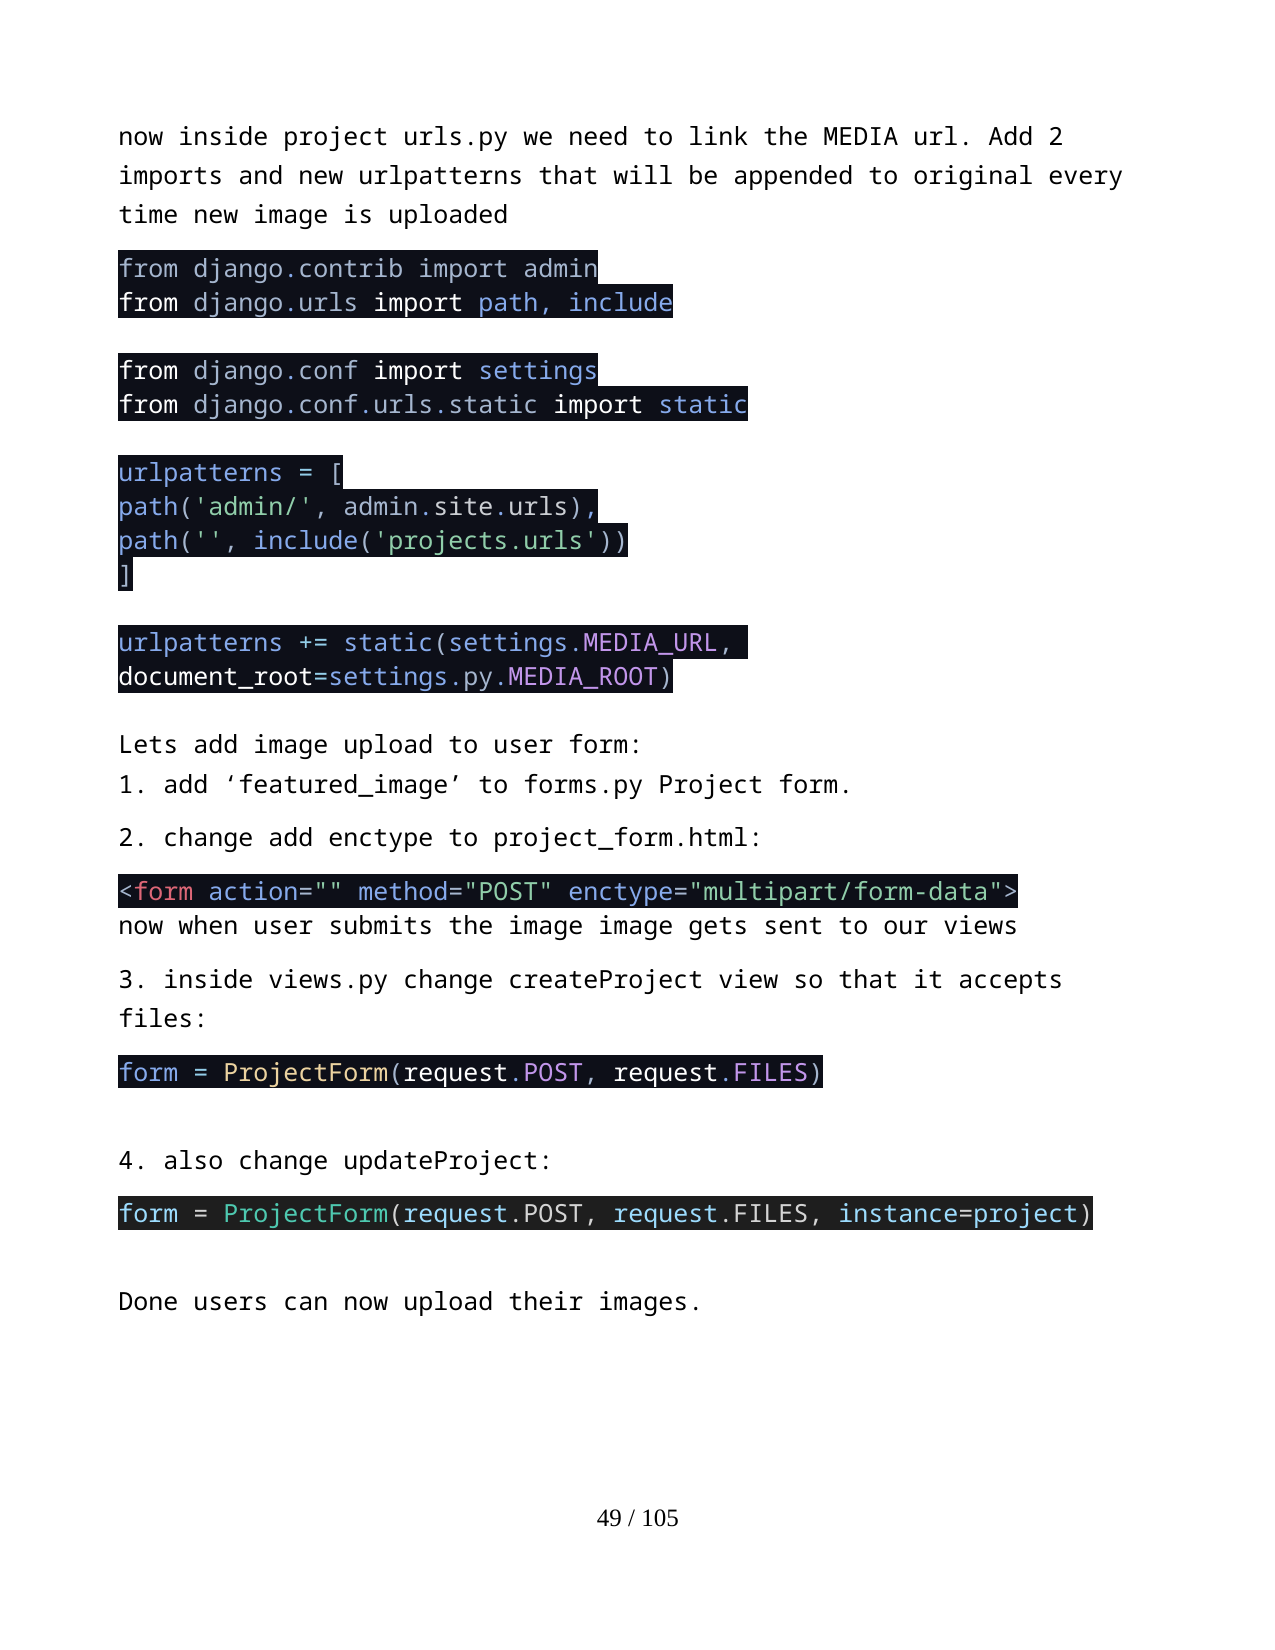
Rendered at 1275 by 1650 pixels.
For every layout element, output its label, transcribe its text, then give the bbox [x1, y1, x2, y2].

text from django.urls import path, include [118, 284, 1157, 318]
text Done users can now upload their images. [118, 1284, 1157, 1318]
text urlpatterns = [ [118, 454, 1157, 489]
text Lets add image upload to user form: 1. add ‘featured_image’ to forms.py Project form. [118, 727, 1157, 800]
text path('', include('projects.urls')) [118, 523, 1157, 557]
text form = ProjectForm(request.POST, request.FILES, instance=project) [118, 1196, 1157, 1230]
text path('admin/', admin.site.urls), [118, 489, 1157, 523]
text now inside project urls.py we need to link the MEDIA url. Add 2 imports and new urlpatterns that will be appended to original every time new image is uploaded [118, 118, 1157, 231]
text 4. also change updateProject: [118, 1142, 1157, 1176]
text form = ProjectForm(request.POST, request.FILES) [118, 1054, 1157, 1088]
text from django.contrib import admin [118, 250, 1157, 284]
text from django.conf import settings [118, 352, 1157, 386]
text urlpatterns += static(settings.MEDIA_URL, document_root=settings.py.MEDIA_ROOT) [118, 625, 1157, 693]
text <form action="" method="POST" enctype="multipart/form-data"> [118, 874, 1157, 908]
text from django.conf.urls.static import static [118, 386, 1157, 421]
text ] [118, 557, 1157, 591]
text now when user submits the image image gets sent to our views [118, 908, 1157, 942]
text 2. change add enctype to project_form.html: [118, 820, 1157, 854]
text 3. inside views.py change createProject view so that it accepts files: [118, 962, 1157, 1035]
